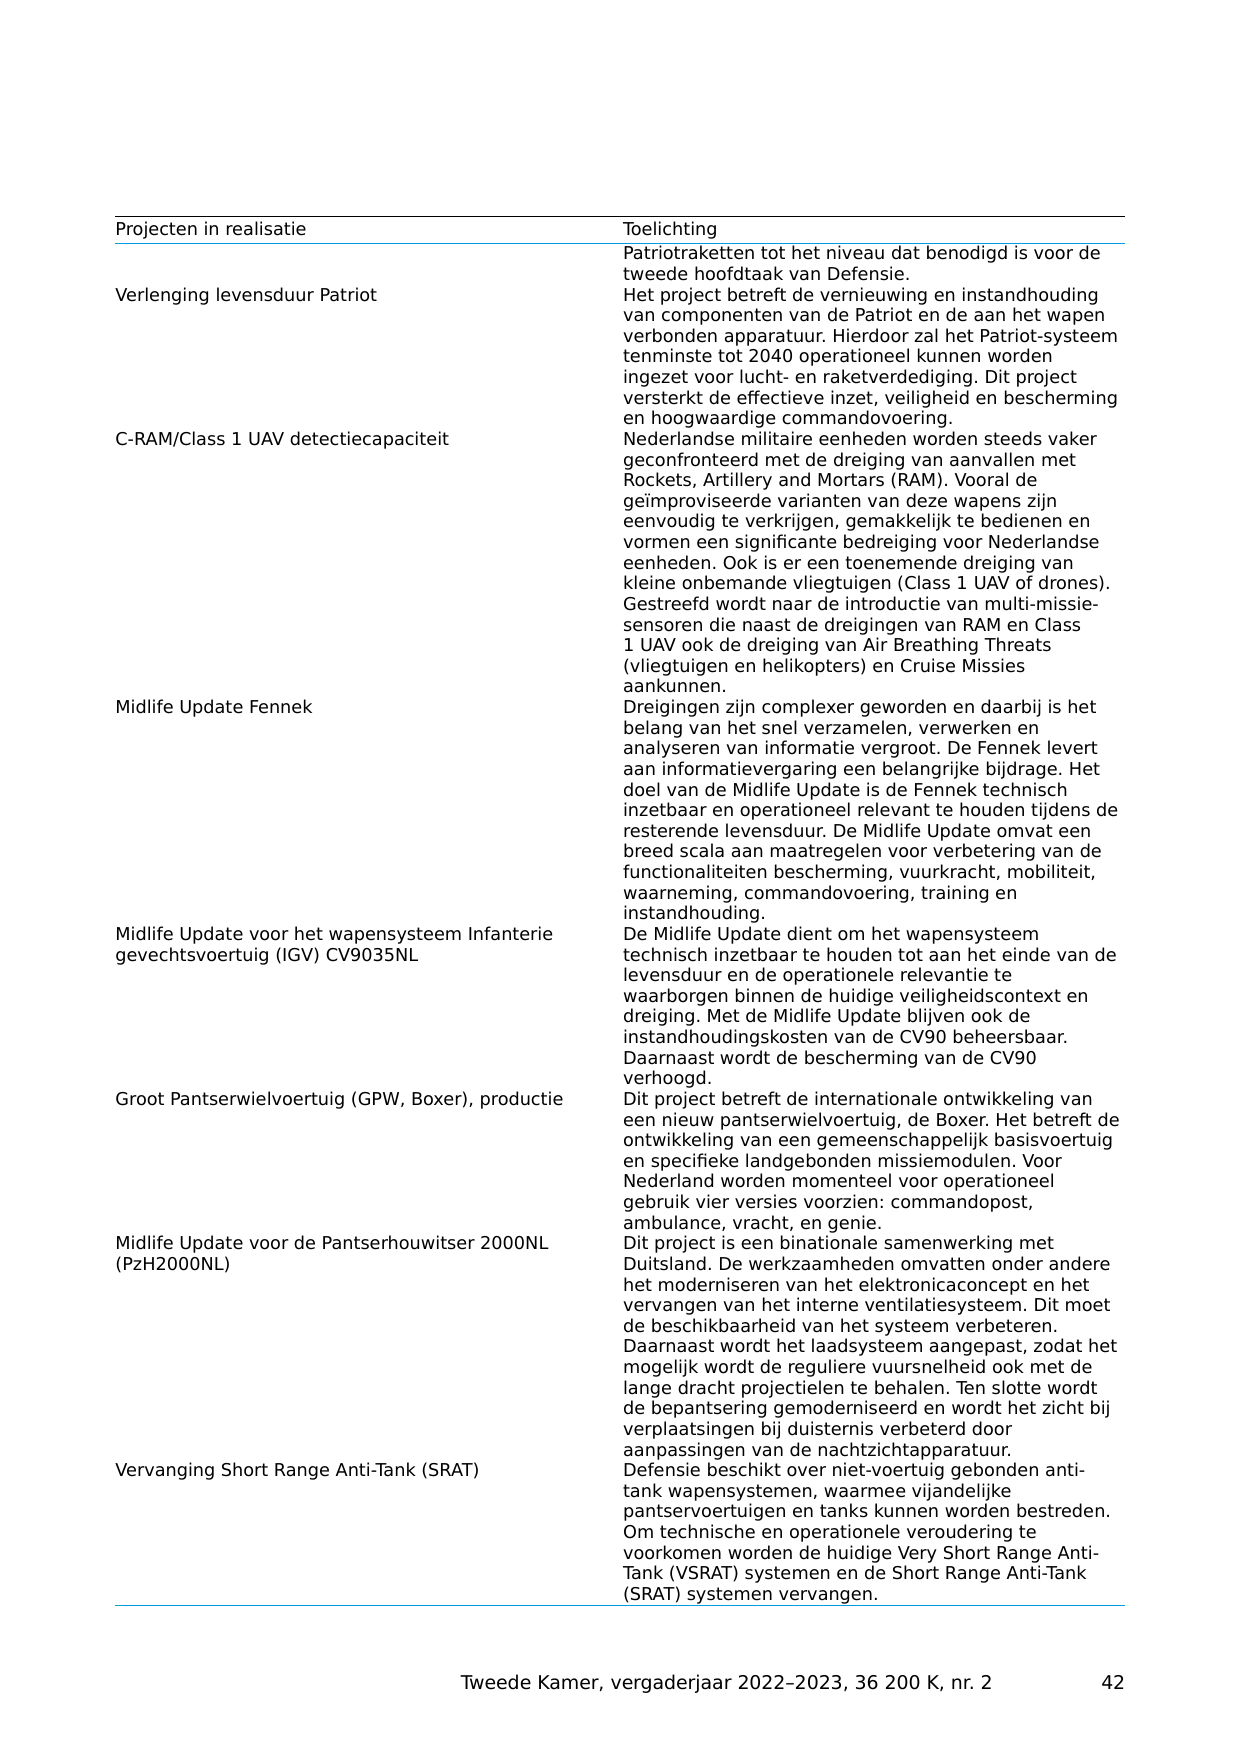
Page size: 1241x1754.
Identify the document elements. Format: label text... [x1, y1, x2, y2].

table_cell Nederlandse militaire eenheden worden steeds vaker geconfronteerd met de dreiging van aanvallen met Rockets, Artillery and Mortars (RAM). Vooral de geïmproviseerde varianten van deze wapens zijn eenvoudig te verkrijgen, gemakkelijk te bedienen en vormen een significante bedreiging voor Nederlandse eenheden. Ook is er een toenemende dreiging van kleine onbemande vliegtuigen (Class 1 UAV of drones). Gestreefd wordt naar de introductie van multi-missie-sensoren die naast de dreigingen van RAM en Class 1 UAV ook de dreiging van Air Breathing Threats (vliegtuigen en helikopters) en Cruise Missies aankunnen. [620, 429, 1125, 697]
table_cell De Midlife Update dient om het wapensysteem technisch inzetbaar te houden tot aan het einde van de levensduur en de operationele relevantie te waarborgen binnen de huidige veiligheidscontext en dreiging. Met de Midlife Update blijven ook de instandhoudingskosten van de CV90 beheersbaar. Daarnaast wordt de bescherming van de CV90 verhoogd. [620, 924, 1125, 1089]
table_cell [115, 244, 620, 284]
table_cell Het project betreft de vernieuwing en instandhouding van componenten van de Patriot en de aan het wapen verbonden apparatuur. Hierdoor zal het Patriot-systeem tenminste tot 2040 operationeel kunnen worden ingezet voor lucht- en raketverdediging. Dit project versterkt de effectieve inzet, veiligheid en bescherming en hoogwaardige commandovoering. [620, 285, 1125, 429]
table_cell Midlife Update voor de Pantserhouwitser 2000NL (PzH2000NL) [115, 1233, 620, 1460]
table_cell Midlife Update Fennek [115, 697, 620, 924]
table_cell Defensie beschikt over niet-voertuig gebonden anti-tank wapensystemen, waarmee vijandelijke pantservoertuigen en tanks kunnen worden bestreden. Om technische en operationele veroudering te voorkomen worden de huidige Very Short Range Anti-Tank (VSRAT) systemen en de Short Range Anti-Tank (SRAT) systemen vervangen. [620, 1460, 1125, 1604]
table_cell Dreigingen zijn complexer geworden en daarbij is het belang van het snel verzamelen, verwerken en analyseren van informatie vergroot. De Fennek levert aan informatievergaring een belangrijke bijdrage. Het doel van de Midlife Update is de Fennek technisch inzetbaar en operationeel relevant te houden tijdens de resterende levensduur. De Midlife Update omvat een breed scala aan maatregelen voor verbetering van de functionaliteiten bescherming, vuurkracht, mobiliteit, waarneming, commandovoering, training en instandhouding. [620, 697, 1125, 924]
table_cell Dit project is een binationale samenwerking met Duitsland. De werkzaamheden omvatten onder andere het moderniseren van het elektronicaconcept en het vervangen van het interne ventilatiesysteem. Dit moet de beschikbaarheid van het systeem verbeteren. Daarnaast wordt het laadsysteem aangepast, zodat het mogelijk wordt de reguliere vuursnelheid ook met de lange dracht projectielen te behalen. Ten slotte wordt de bepantsering gemoderniseerd en wordt het zicht bij verplaatsingen bij duisternis verbeterd door aanpassingen van de nachtzichtapparatuur. [620, 1233, 1125, 1460]
table_cell C-RAM/Class 1 UAV detectiecapaciteit [115, 429, 620, 697]
table_cell Toelichting [620, 217, 1125, 243]
table_cell Vervanging Short Range Anti-Tank (SRAT) [115, 1460, 620, 1604]
table_cell Verlenging levensduur Patriot [115, 285, 620, 429]
table_cell Groot Pantserwielvoertuig (GPW, Boxer), productie [115, 1089, 620, 1233]
table_cell Dit project betreft de internationale ontwikkeling van een nieuw pantserwielvoertuig, de Boxer. Het betreft de ontwikkeling van een gemeenschappelijk basisvoertuig en specifieke landgebonden missiemodulen. Voor Nederland worden momenteel voor operationeel gebruik vier versies voorzien: commandopost, ambulance, vracht, en genie. [620, 1089, 1125, 1233]
table_header Tabel 19 Toelichting projecten in realisatiefase [115, 191, 1125, 216]
table_cell Patriotraketten tot het niveau dat benodigd is voor de tweede hoofdtaak van Defensie. [620, 244, 1125, 284]
table_cell Projecten in realisatie [115, 217, 620, 243]
table_cell Midlife Update voor het wapensysteem Infanterie gevechtsvoertuig (IGV) CV9035NL [115, 924, 620, 1089]
